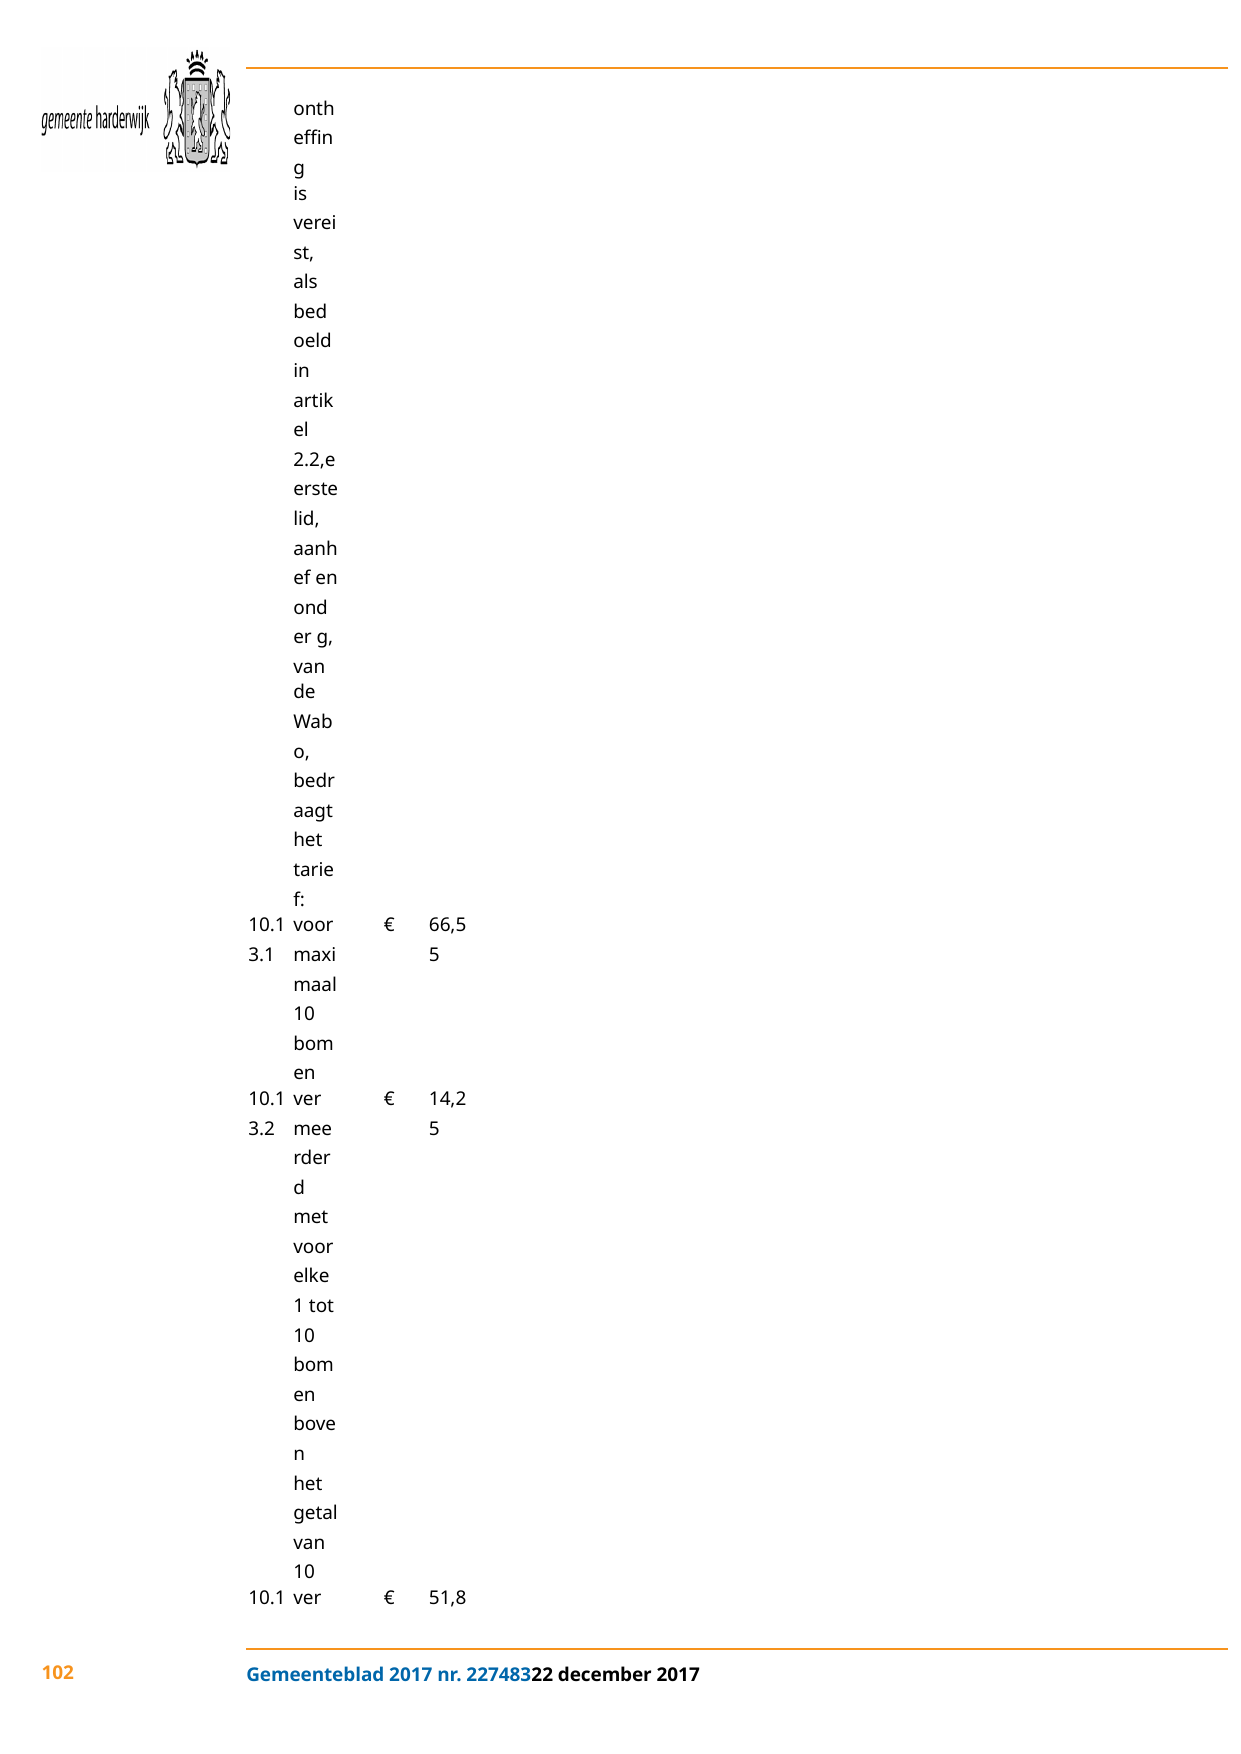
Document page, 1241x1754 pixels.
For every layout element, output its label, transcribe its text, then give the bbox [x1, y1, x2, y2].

table_cell [384, 679, 429, 912]
table_cell [429, 95, 474, 180]
table_cell 10.1 [248, 1584, 293, 1610]
table_cell voor maximaal 10 bomen [293, 912, 338, 1085]
table_cell 10.13.2 [248, 1085, 293, 1584]
table_cell 10.13.1 [248, 912, 293, 1085]
picture [41, 47, 231, 172]
table_cell [429, 679, 474, 912]
table_cell ontheffing [293, 95, 338, 180]
table_cell [338, 912, 383, 1085]
table_cell [429, 180, 474, 679]
table_cell € [384, 1085, 429, 1584]
table_cell 66,55 [429, 912, 474, 1085]
table_cell [338, 180, 383, 679]
table_cell ver [293, 1584, 338, 1610]
table_cell [384, 180, 429, 679]
table_cell de Wabo, bedraagt het tarief: [293, 679, 338, 912]
table_cell 51,8 [429, 1584, 474, 1610]
table_cell vermeerderd met voor elke 1 tot 10 bomen boven het getal van 10 [293, 1085, 338, 1584]
table_cell [338, 95, 383, 180]
table_cell € [384, 912, 429, 1085]
table_cell [338, 679, 383, 912]
table_cell [248, 679, 293, 912]
table_cell [248, 95, 293, 180]
table_cell [384, 95, 429, 180]
table_cell € [384, 1584, 429, 1610]
table_cell 14,25 [429, 1085, 474, 1584]
table_cell is vereist, als bedoeld in artikel 2.2,eerste lid, aanhef en onder g, van [293, 180, 338, 679]
table_cell [338, 1085, 383, 1584]
table_cell [338, 1584, 383, 1610]
table_cell [248, 180, 293, 679]
